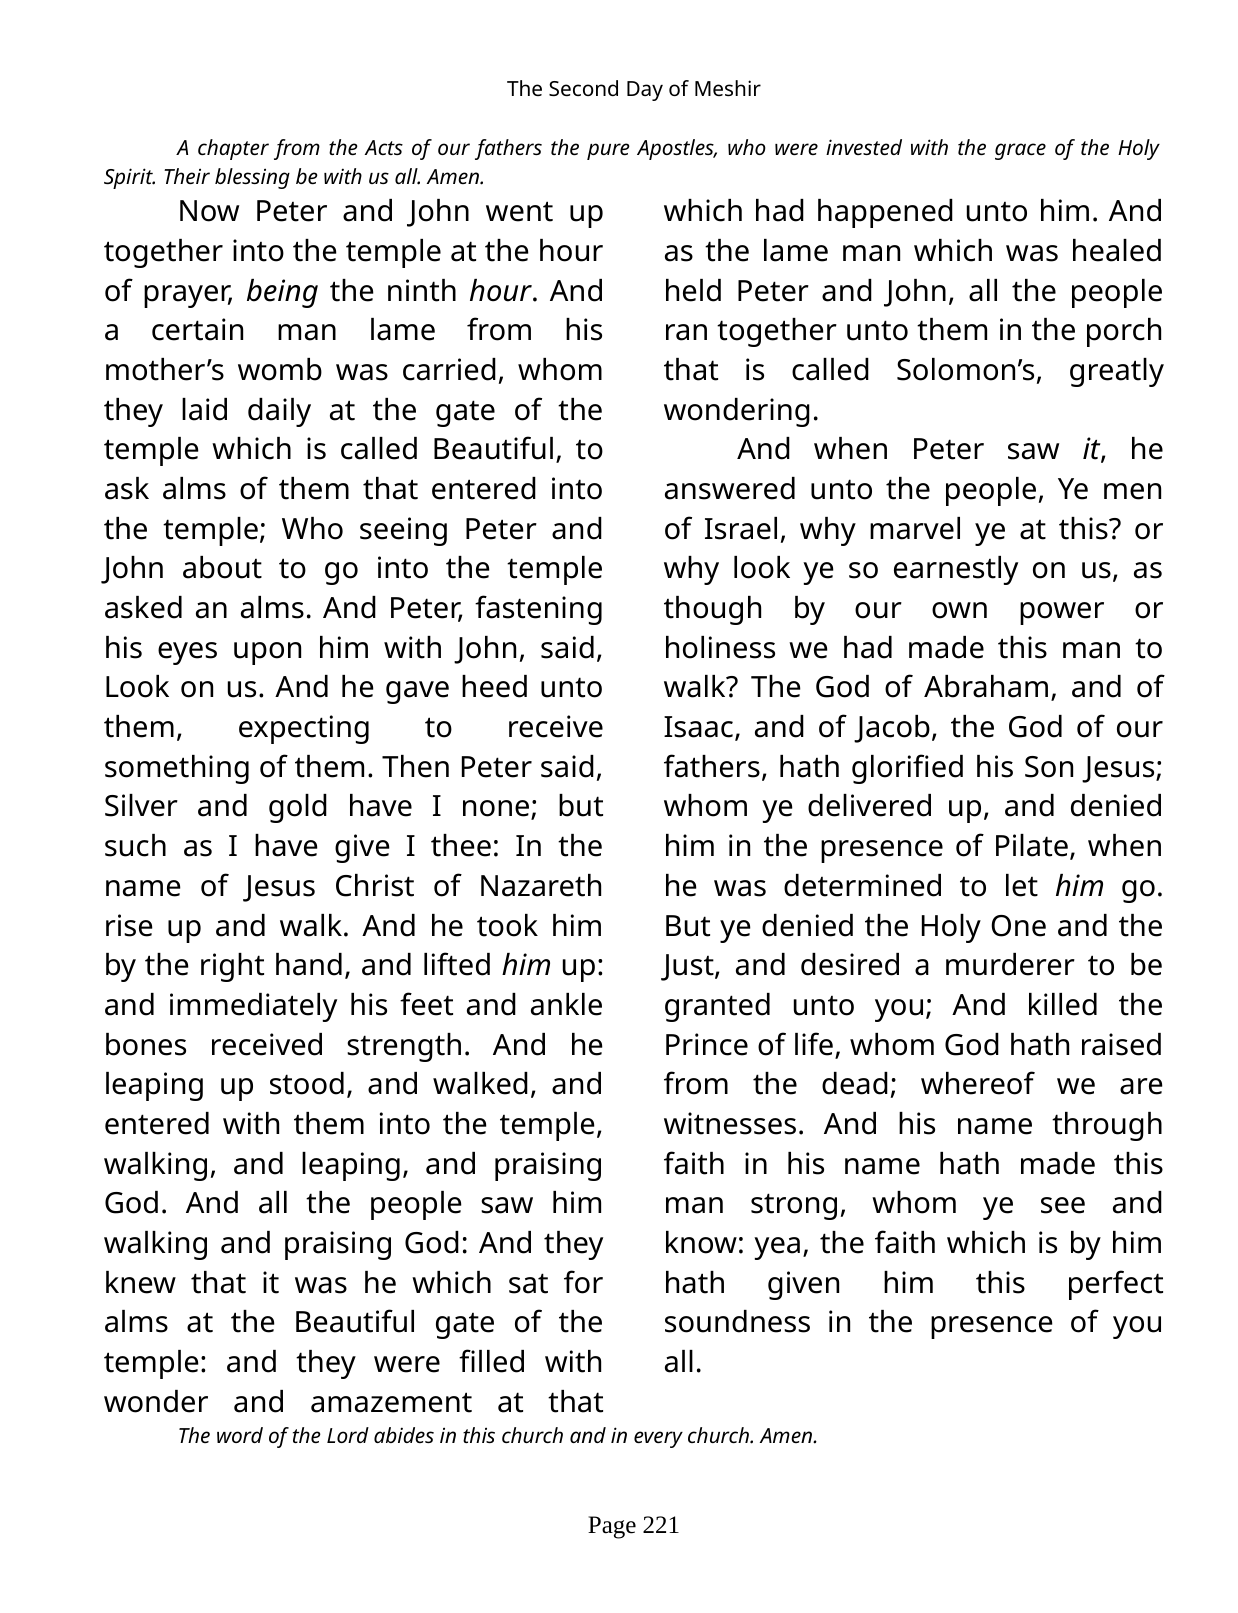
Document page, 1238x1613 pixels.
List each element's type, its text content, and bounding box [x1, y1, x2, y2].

text And when Peter saw it, he answered unto the people, Ye men of Israel, why marvel ye at this? or why look ye so earnestly on us, as though by our own power or holiness we had made this man to walk? The God of Abraham, and of Isaac, and of Jacob, the God of our fathers, hath glorified his Son Jesus; whom ye delivered up, and denied him in the presence of Pilate, when he was determined to let him go. But ye denied the Holy One and the Just, and desired a murderer to be granted unto you; And killed the Prince of life, whom God hath raised from the dead; whereof we are witnesses. And his name through faith in his name hath made this man strong, whom ye see and know: yea, the faith which is by him hath given him this perfect soundness in the presence of you all. [663, 428, 1164, 1381]
text A chapter from the Acts of our fathers the pure Apostles, who were invested with the grace of the Holy Spirit. Their blessing be with us all. Amen. [103, 133, 1164, 190]
text The Second Day of Meshir [102, 74, 1165, 102]
text Now Peter and John went up together into the temple at the hour of prayer, being the ninth hour. And a certain man lame from his mother’s womb was carried, whom they laid daily at the gate of the temple which is called Beautiful, to ask alms of them that entered into the temple; Who seeing Peter and John about to go into the temple asked an alms. And Peter, fastening his eyes upon him with John, said, Look on us. And he gave heed unto them, expecting to receive something of them. Then Peter said, Silver and gold have I none; but such as I have give I thee: In the name of Jesus Christ of Nazareth rise up and walk. And he took him by the right hand, and lifted him up: and immediately his feet and ankle bones received strength. And he leaping up stood, and walked, and entered with them into the temple, walking, and leaping, and praising God. And all the people saw him walking and praising God: And they knew that it was he which sat for alms at the Beautiful gate of the temple: and they were filled with wonder and amazement at that [103, 190, 604, 1421]
text which had happened unto him. And as the lame man which was healed held Peter and John, all the people ran together unto them in the porch that is called Solomon’s, greatly wondering. [663, 190, 1164, 428]
text The word of the Lord abides in this church and in every church. Amen. [103, 1421, 1164, 1449]
